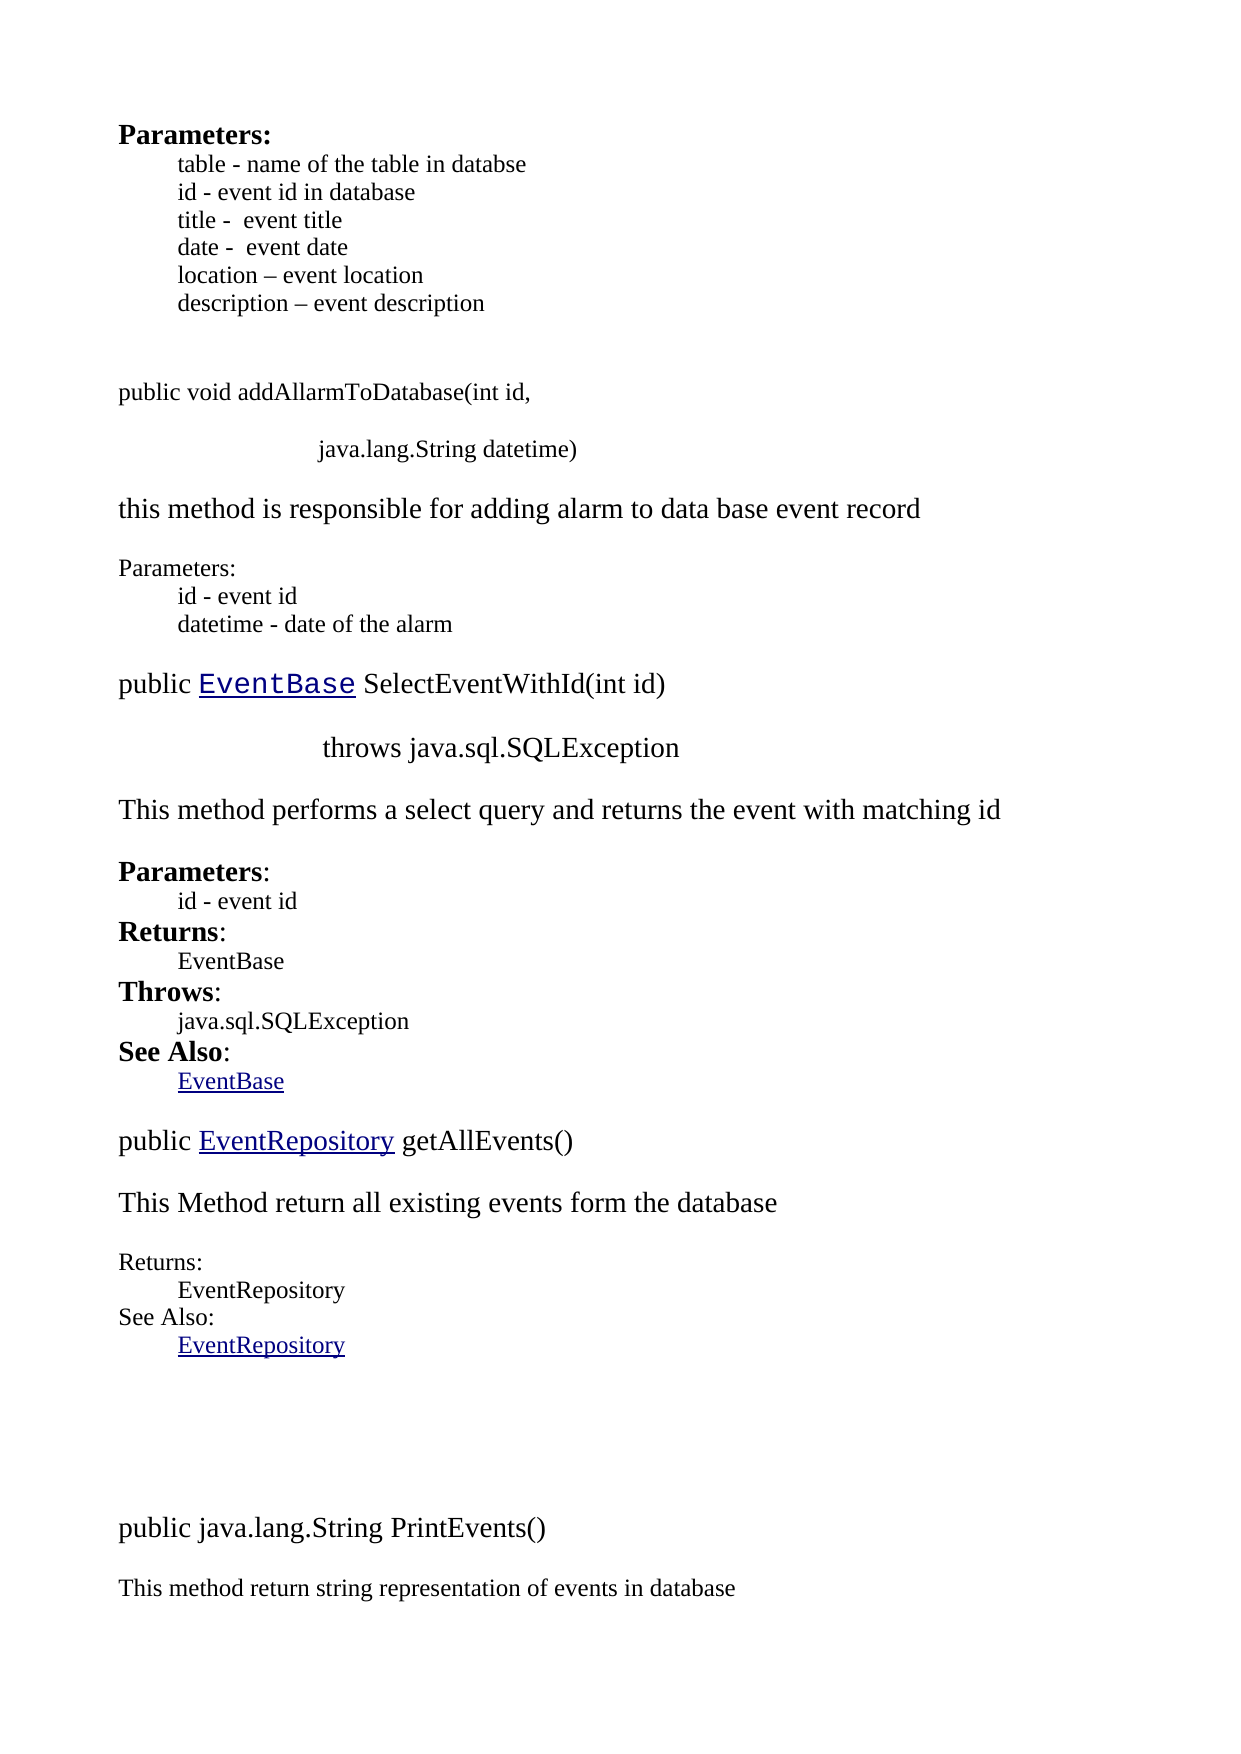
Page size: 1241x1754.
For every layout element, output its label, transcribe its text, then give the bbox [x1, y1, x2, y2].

list EventBase [177, 947, 1122, 975]
list datetime - date of the alarm [177, 610, 1122, 638]
subtitle See Also: [118, 1303, 1122, 1331]
text java.lang.String datetime) [118, 436, 1122, 463]
text public java.lang.String PrintEvents() [118, 1512, 1122, 1544]
text public void addAllarmToDatabase(int id, [118, 378, 1122, 406]
subtitle Parameters: [118, 855, 1122, 887]
subtitle Returns: [118, 1248, 1122, 1276]
list EventRepository [177, 1276, 1122, 1303]
list EventBase [177, 1067, 1122, 1095]
text this method is responsible for adding alarm to data base event record [118, 493, 1122, 525]
text throws java.sql.SQLException [118, 731, 1122, 764]
text This method performs a select query and returns the event with matching id [118, 793, 1122, 826]
list table - name of the table in databse [177, 150, 1122, 178]
subtitle Throws: [118, 975, 1122, 1007]
list id - event id [177, 582, 1122, 610]
text public EventBase SelectEventWithId(int id) [118, 667, 1122, 702]
list id - event id in database [177, 178, 1122, 206]
subtitle Returns: [118, 915, 1122, 947]
text public EventRepository getAllEvents() [118, 1124, 1122, 1157]
text This Method return all existing events form the database [118, 1186, 1122, 1218]
list java.sql.SQLException [177, 1007, 1122, 1035]
text This method return string representation of events in database [118, 1574, 1122, 1601]
list EventRepository [177, 1331, 1122, 1359]
list title - event title [177, 206, 1122, 233]
subtitle Parameters: [118, 554, 1122, 582]
list description – event description [177, 289, 1122, 317]
list id - event id [177, 887, 1122, 915]
subtitle Parameters: [118, 118, 1122, 150]
list location – event location [177, 261, 1122, 289]
subtitle See Also: [118, 1035, 1122, 1067]
list date - event date [177, 233, 1122, 261]
